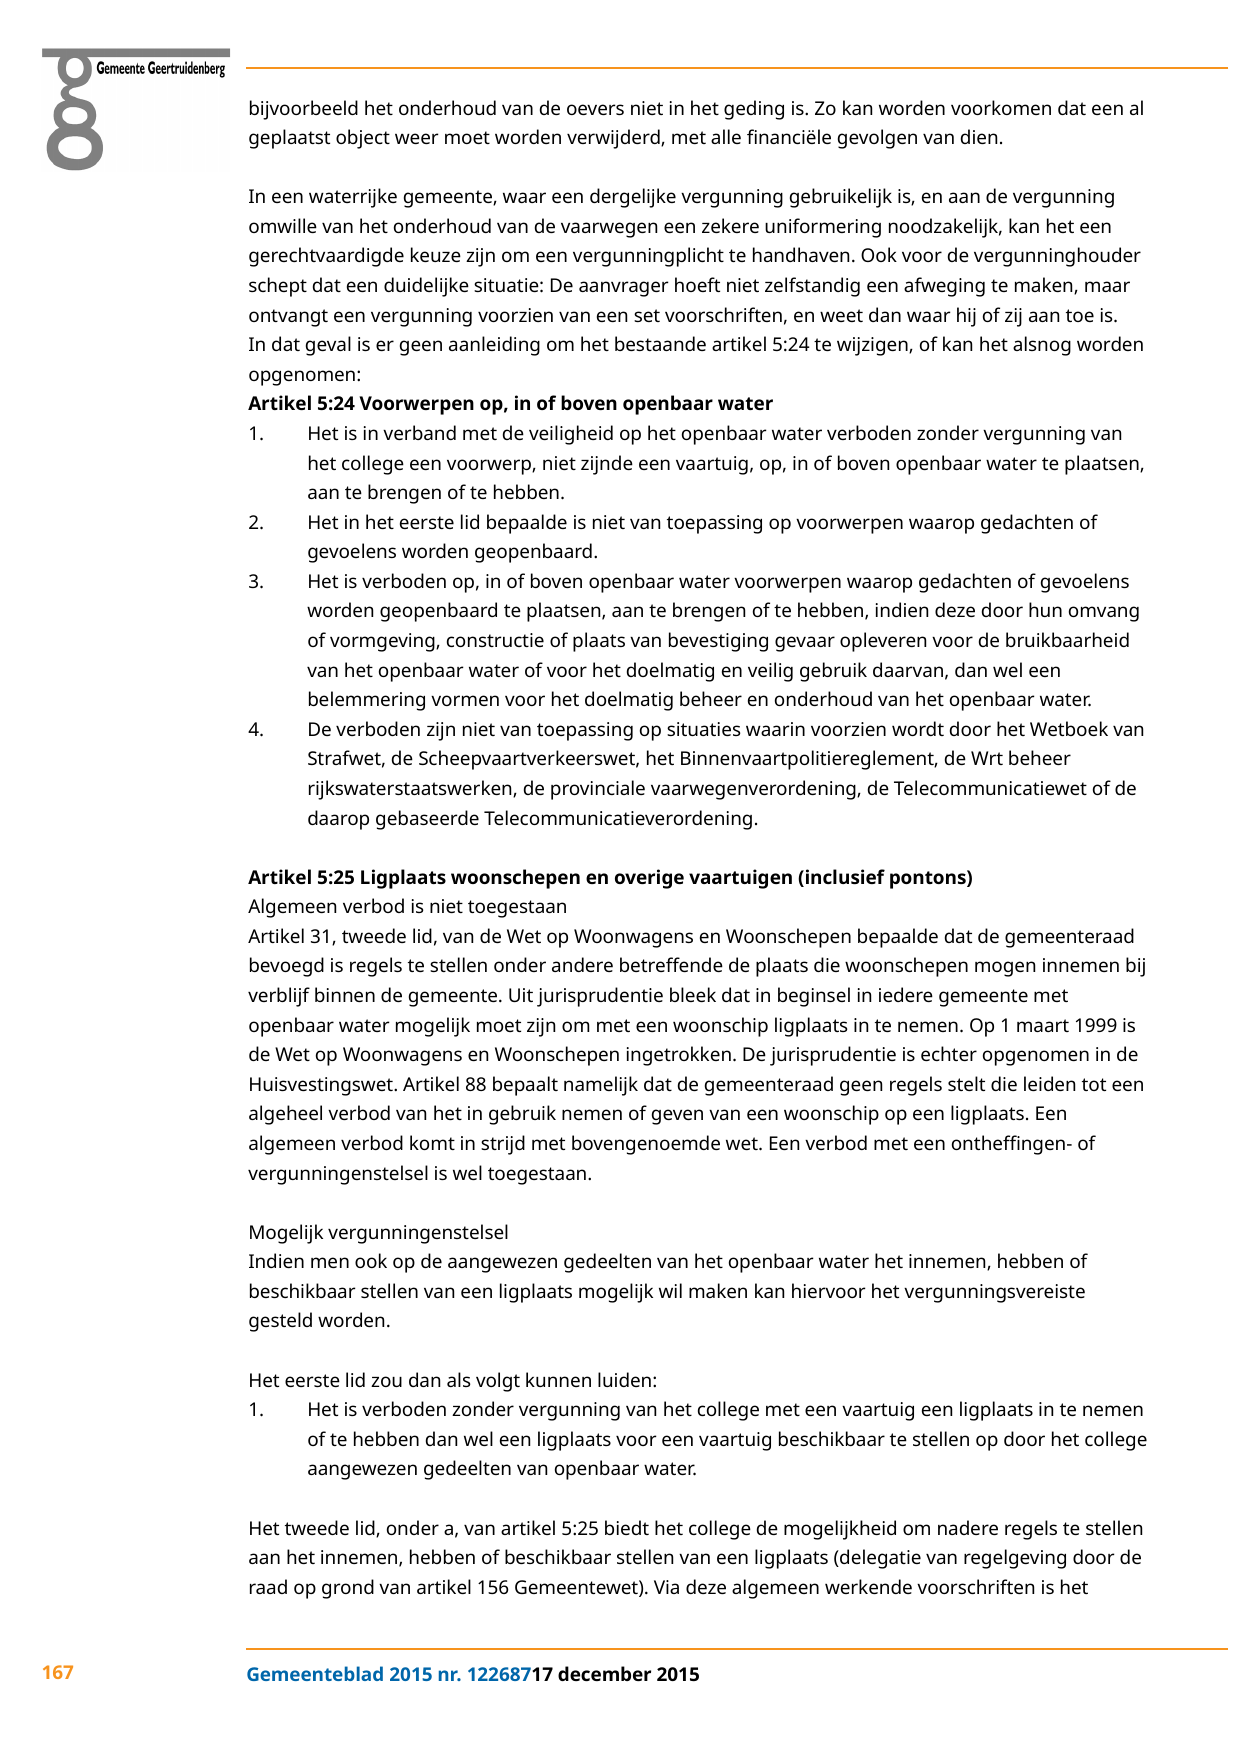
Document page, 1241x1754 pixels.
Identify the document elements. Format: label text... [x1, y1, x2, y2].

list Het is in verband met de veiligheid op het openbaar water verboden zonder vergunning van het college een voorwerp, niet zijnde een vaartuig, op, in of boven openbaar water te plaatsen, aan te brengen of te hebben. [248, 420, 1152, 505]
text Artikel 5:25 Ligplaats woonschepen en overige vaartuigen (inclusief pontons) [248, 864, 1152, 890]
text Artikel 31, tweede lid, van de Wet op Woonwagens en Woonschepen bepaalde dat de gemeenteraad bevoegd is regels te stellen onder andere betreffende de plaats die woonschepen mogen innemen bij verblijf binnen de gemeente. Uit jurisprudentie bleek dat in beginsel in iedere gemeente met openbaar water mogelijk moet zijn om met een woonschip ligplaats in te nemen. Op 1 maart 1999 is de Wet op Woonwagens en Woonschepen ingetrokken. De jurisprudentie is echter opgenomen in de Huisvestingswet. Artikel 88 bepaalt namelijk dat de gemeenteraad geen regels stelt die leiden tot een algeheel verbod van het in gebruik nemen of geven van een woonschip op een ligplaats. Een algemeen verbod komt in strijd met bovengenoemde wet. Een verbod met een ontheffingen- of vergunningenstelsel is wel toegestaan. [248, 923, 1152, 1186]
text Artikel 5:24 Voorwerpen op, in of boven openbaar water [248, 391, 1152, 416]
text Het eerste lid zou dan als volgt kunnen luiden: [248, 1367, 1152, 1393]
text bijvoorbeeld het onderhoud van de oevers niet in het geding is. Zo kan worden voorkomen dat een al geplaatst object weer moet worden verwijderd, met alle financiële gevolgen van dien. [248, 95, 1152, 150]
text Mogelijk vergunningenstelsel [248, 1219, 1152, 1245]
list De verboden zijn niet van toepassing op situaties waarin voorzien wordt door het Wetboek van Strafwet, de Scheepvaartverkeerswet, het Binnenvaartpolitiereglement, de Wrt beheer rijkswaterstaatswerken, de provinciale vaarwegenverordening, de Telecommunicatiewet of de daarop gebaseerde Telecommunicatieverordening. [248, 716, 1152, 831]
list Het in het eerste lid bepaalde is niet van toepassing op voorwerpen waarop gedachten of gevoelens worden geopenbaard. [248, 509, 1152, 564]
text In een waterrijke gemeente, waar een dergelijke vergunning gebruikelijk is, en aan de vergunning omwille van het onderhoud van de vaarwegen een zekere uniformering noodzakelijk, kan het een gerechtvaardigde keuze zijn om een vergunningplicht te handhaven. Ook voor de vergunninghouder schept dat een duidelijke situatie: De aanvrager hoeft niet zelfstandig een afweging te maken, maar ontvangt een vergunning voorzien van een set voorschriften, en weet dan waar hij of zij aan toe is. [248, 183, 1152, 328]
list Het is verboden zonder vergunning van het college met een vaartuig een ligplaats in te nemen of te hebben dan wel een ligplaats voor een vaartuig beschikbaar te stellen op door het college aangewezen gedeelten van openbaar water. [248, 1396, 1152, 1481]
text Het tweede lid, onder a, van artikel 5:25 biedt het college de mogelijkheid om nadere regels te stellen aan het innemen, hebben of beschikbaar stellen van een ligplaats (delegatie van regelgeving door de raad op grond van artikel 156 Gemeentewet). Via deze algemeen werkende voorschriften is het [248, 1515, 1152, 1600]
text Indien men ook op de aangewezen gedeelten van het openbaar water het innemen, hebben of beschikbaar stellen van een ligplaats mogelijk wil maken kan hiervoor het vergunningsvereiste gesteld worden. [248, 1248, 1152, 1333]
list Het is verboden op, in of boven openbaar water voorwerpen waarop gedachten of gevoelens worden geopenbaard te plaatsen, aan te brengen of te hebben, indien deze door hun omvang of vormgeving, constructie of plaats van bevestiging gevaar opleveren voor de bruikbaarheid van het openbaar water of voor het doelmatig en veilig gebruik daarvan, dan wel een belemmering vormen voor het doelmatig beheer en onderhoud van het openbaar water. [248, 568, 1152, 712]
text In dat geval is er geen aanleiding om het bestaande artikel 5:24 te wijzigen, of kan het alsnog worden opgenomen: [248, 331, 1152, 387]
text Algemeen verbod is niet toegestaan [248, 893, 1152, 919]
picture [41, 47, 231, 172]
